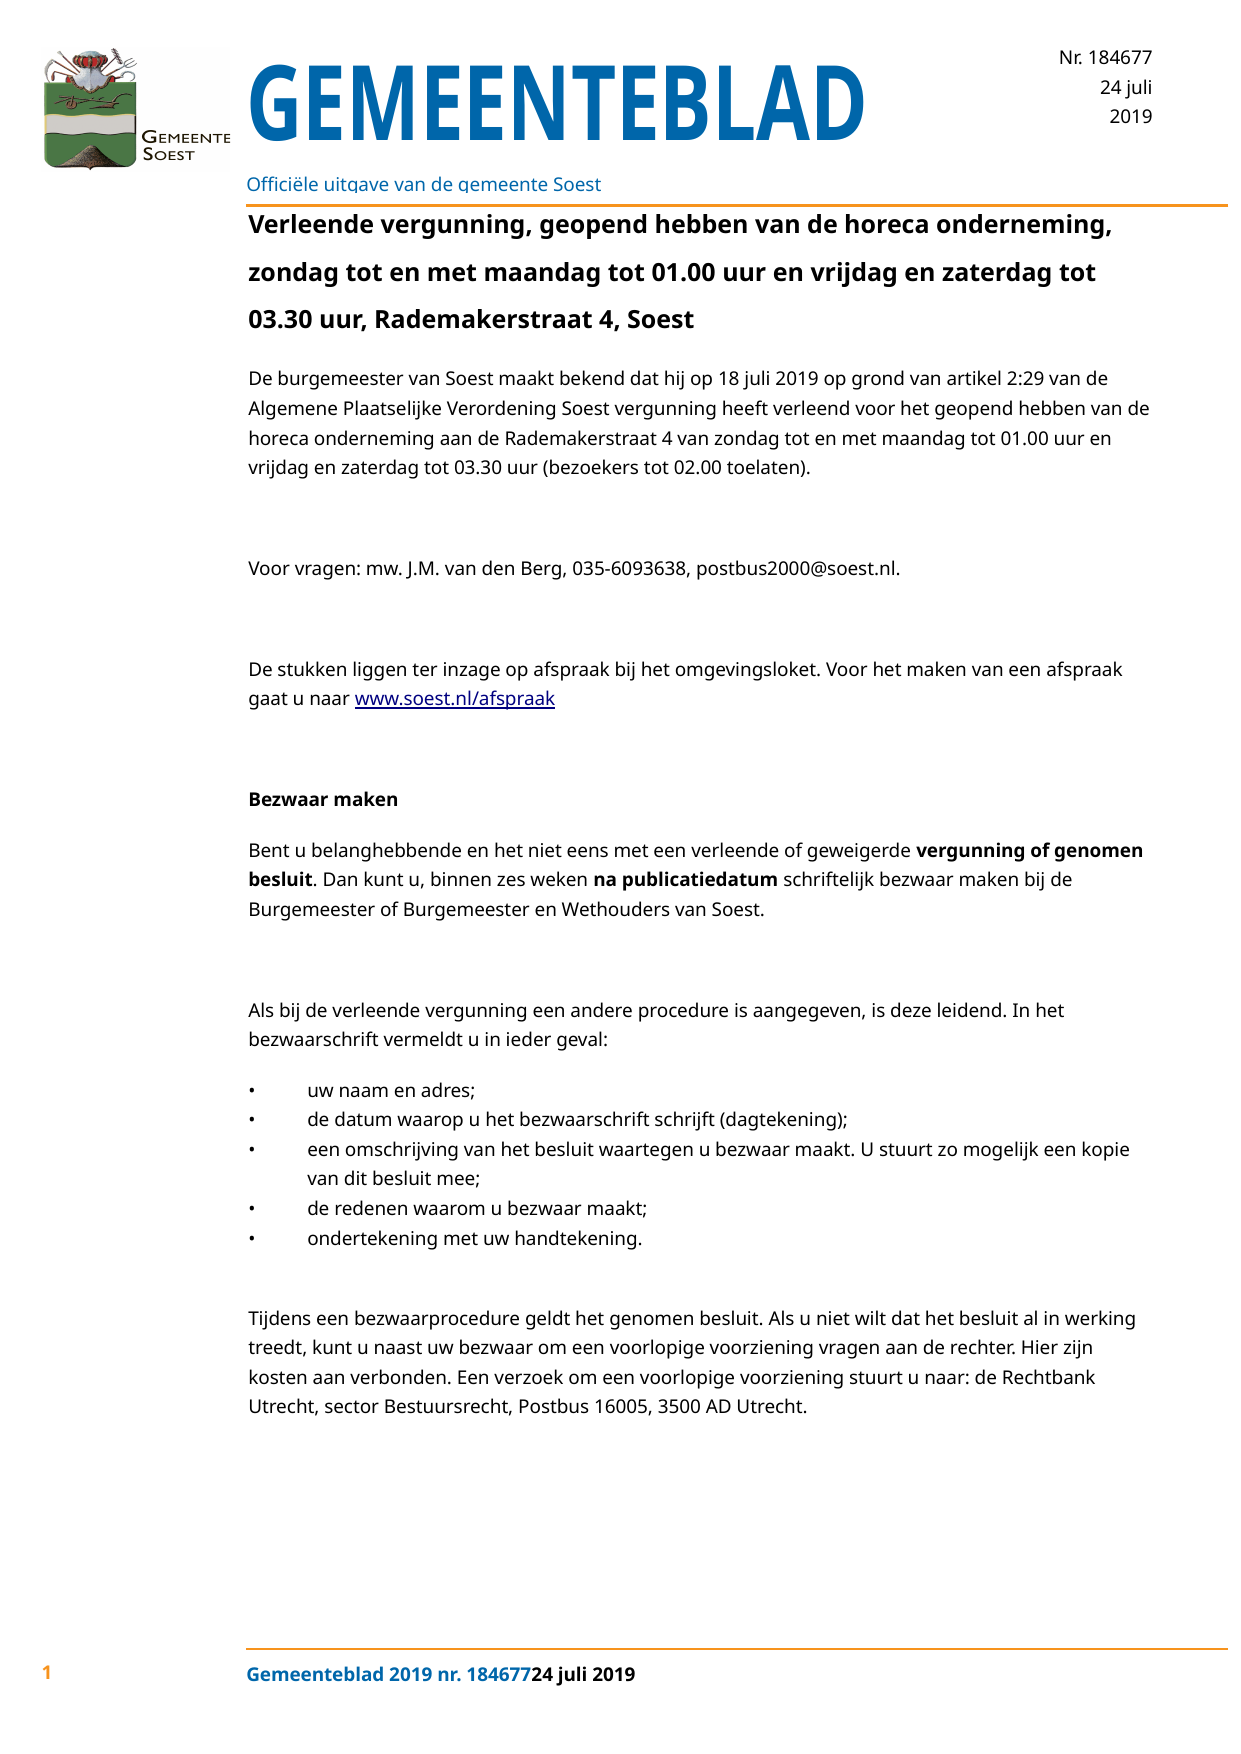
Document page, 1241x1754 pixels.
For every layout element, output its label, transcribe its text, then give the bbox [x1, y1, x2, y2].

text Als bij de verleende vergunning een andere procedure is aangegeven, is deze leidend. In het bezwaarschrift vermeldt u in ieder geval: [248, 997, 1152, 1052]
list de redenen waarom u bezwaar maakt; [248, 1195, 1152, 1221]
picture [41, 47, 231, 172]
text De burgemeester van Soest maakt bekend dat hij op 18 juli 2019 op grond van artikel 2:29 van de Algemene Plaatselijke Verordening Soest vergunning heeft verleend voor het geopend hebben van de horeca onderneming aan de Rademakerstraat 4 van zondag tot en met maandag tot 01.00 uur en vrijdag en zaterdag tot 03.30 uur (bezoekers tot 02.00 toelaten). [248, 366, 1152, 480]
text Bezwaar maken [248, 786, 1152, 812]
text Tijdens een bezwaarprocedure geldt het genomen besluit. Als u niet wilt dat het besluit al in werking treedt, kunt u naast uw bezwaar om een voorlopige voorziening vragen aan de rechter. Hier zijn kosten aan verbonden. Een verzoek om een voorlopige voorziening stuurt u naar: de Rechtbank Utrecht, sector Bestuursrecht, Postbus 16005, 3500 AD Utrecht. [248, 1305, 1152, 1419]
list uw naam en adres; [248, 1077, 1152, 1102]
list de datum waarop u het bezwaarschrift schrijft (dagtekening); [248, 1106, 1152, 1132]
text Bent u belanghebbende en het niet eens met een verleende of geweigerde vergunning of genomen besluit. Dan kunt u, binnen zes weken na publicatiedatum schriftelijk bezwaar maken bij de Burgemeester of Burgemeester en Wethouders van Soest. [248, 837, 1152, 922]
text De stukken liggen ter inzage op afspraak bij het omgevingsloket. Voor het maken van een afspraak gaat u naar www.soest.nl/afspraak [248, 656, 1152, 711]
text Voor vragen: mw. J.M. van den Berg, 035-6093638, postbus2000@soest.nl. [248, 555, 1152, 581]
list een omschrijving van het besluit waartegen u bezwaar maakt. U stuurt zo mogelijk een kopie van dit besluit mee; [248, 1136, 1152, 1191]
text Verleende vergunning, geopend hebben van de horeca onderneming, zondag tot en met maandag tot 01.00 uur en vrijdag en zaterdag tot 03.30 uur, Rademakerstraat 4, Soest [248, 207, 1152, 336]
list ondertekening met uw handtekening. [248, 1225, 1152, 1250]
